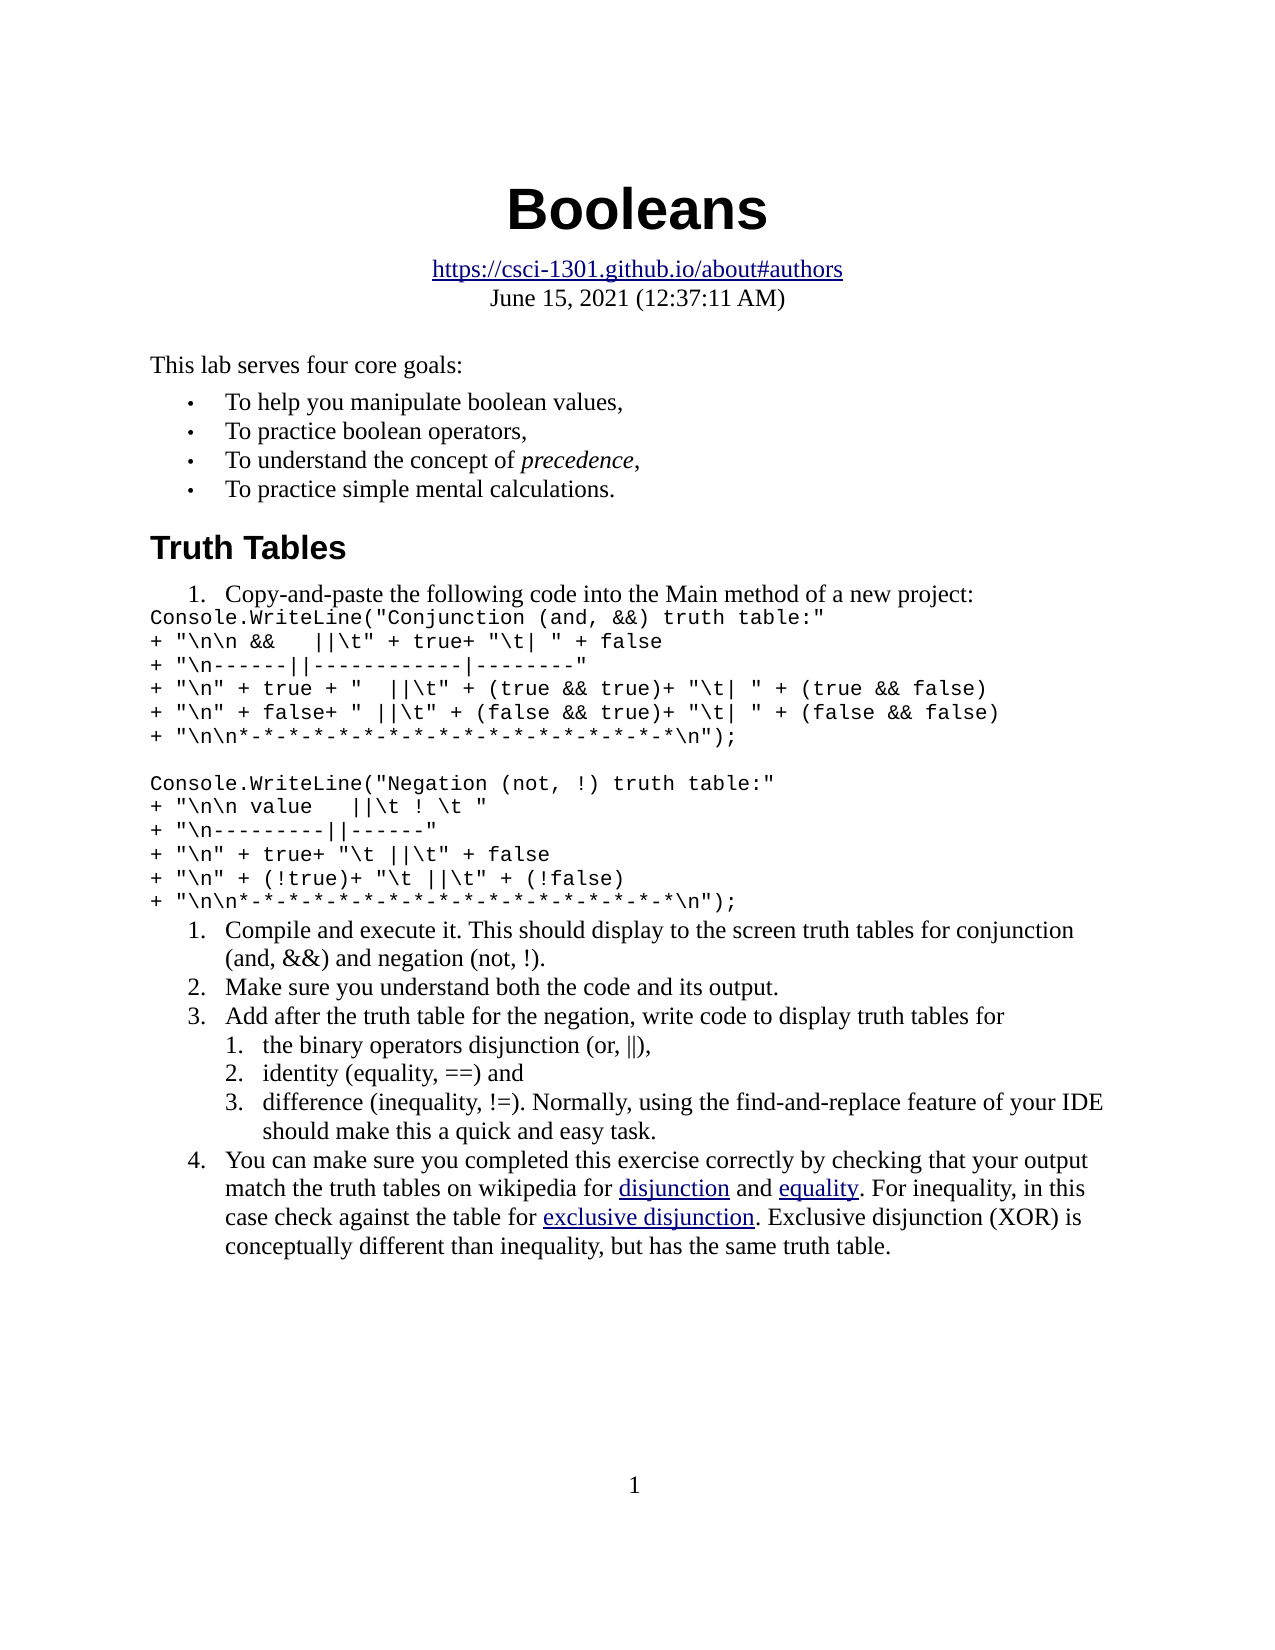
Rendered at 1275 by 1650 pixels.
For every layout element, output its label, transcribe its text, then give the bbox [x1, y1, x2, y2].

list To understand the concept of precedence, [187, 445, 1125, 474]
list difference (inequality, !=). Normally, using the find-and-replace feature of your IDE should make this a quick and easy task. [225, 1087, 1125, 1145]
text + "\n\n*-*-*-*-*-*-*-*-*-*-*-*-*-*-*-*-*-*\n"); [150, 891, 1125, 915]
text + "\n------||------------|--------" [150, 655, 1125, 678]
list Copy-and-paste the following code into the Main method of a new project: [187, 579, 1125, 607]
text + "\n" + true+ "\t ||\t" + false [150, 844, 1125, 867]
text Console.WriteLine("Conjunction (and, &&) truth table:" [150, 607, 1125, 631]
list To practice boolean operators, [187, 416, 1125, 445]
list Make sure you understand both the code and its output. [187, 972, 1125, 1001]
list the binary operators disjunction (or, ||), [225, 1030, 1125, 1058]
subtitle Truth Tables [150, 527, 1125, 566]
list Add after the truth table for the negation, write code to display truth tables for [187, 1001, 1125, 1030]
text June 15, 2021 (12:37:11 AM) [150, 283, 1125, 312]
text + "\n\n value ||\t ! \t " [150, 797, 1125, 820]
text + "\n---------||------" [150, 820, 1125, 844]
list identity (equality, ==) and [225, 1058, 1125, 1087]
text + "\n" + (!true)+ "\t ||\t" + (!false) [150, 867, 1125, 891]
list You can make sure you completed this exercise correctly by checking that your output match the truth tables on wikipedia for disjunction and equality. For inequality, in this case check against the table for exclusive disjunction. Exclusive disjunction (XOR) is conceptually different than inequality, but has the same truth table. [187, 1145, 1125, 1260]
text + "\n" + false+ " ||\t" + (false && true)+ "\t| " + (false && false) [150, 702, 1125, 726]
text Console.WriteLine("Negation (not, !) truth table:" [150, 773, 1125, 797]
text + "\n\n && ||\t" + true+ "\t| " + false [150, 631, 1125, 655]
list Compile and execute it. This should display to the screen truth tables for conjunction (and, &&) and negation (not, !). [187, 915, 1125, 972]
text + "\n\n*-*-*-*-*-*-*-*-*-*-*-*-*-*-*-*-*-*\n"); [150, 726, 1125, 749]
list To practice simple mental calculations. [187, 474, 1125, 502]
title Booleans [150, 175, 1125, 242]
text + "\n" + true + " ||\t" + (true && true)+ "\t| " + (true && false) [150, 678, 1125, 702]
list To help you manipulate boolean values, [187, 387, 1125, 416]
text This lab serves four core goals: [150, 350, 1125, 378]
text https://csci-1301.github.io/about#authors [150, 254, 1125, 283]
